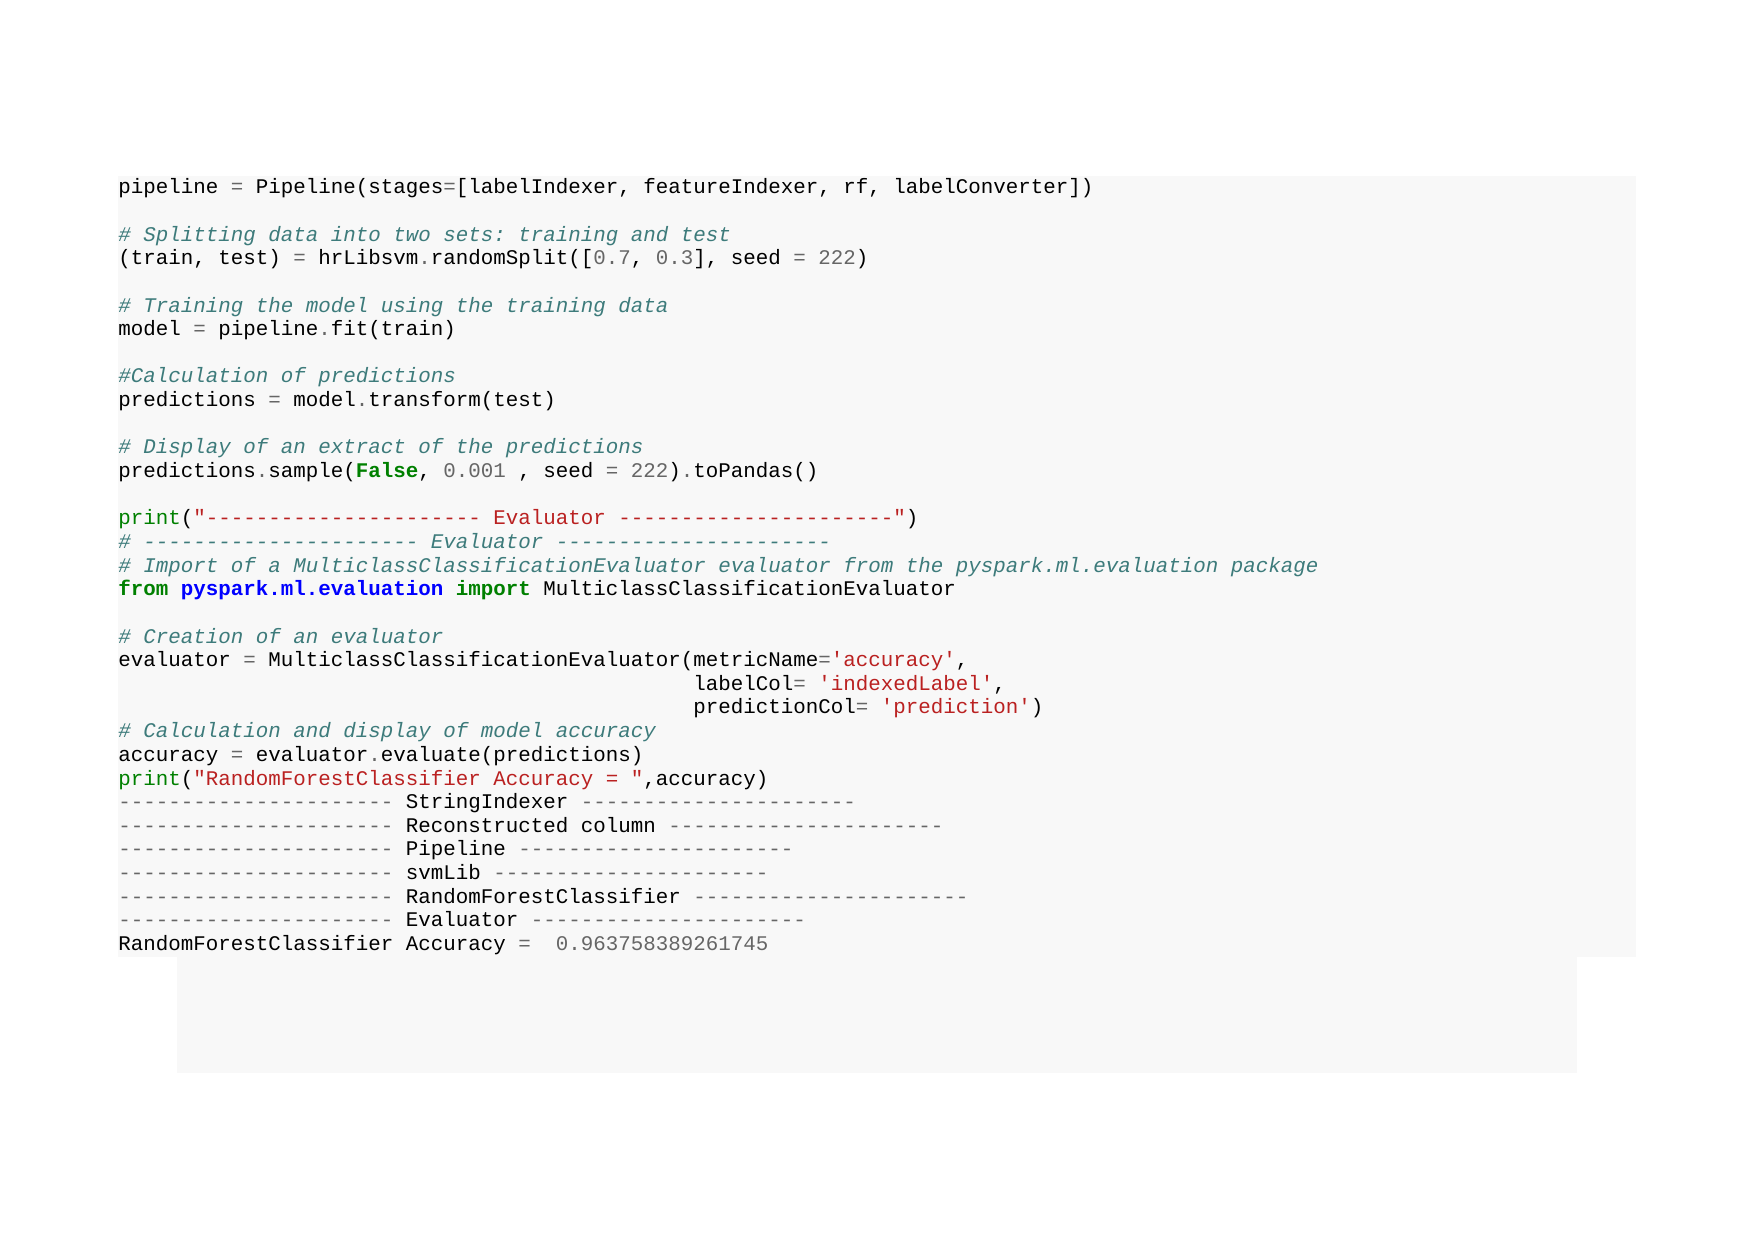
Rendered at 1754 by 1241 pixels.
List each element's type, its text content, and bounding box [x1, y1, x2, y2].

text ---------------------- Reconstructed column ---------------------- [118, 815, 1636, 838]
text evaluator = MulticlassClassificationEvaluator(metricName='accuracy', [118, 649, 1636, 673]
text # Import of a MulticlassClassificationEvaluator evaluator from the pyspark.ml.evaluation package [118, 555, 1636, 578]
text # Creation of an evaluator [118, 626, 1636, 649]
text predictions.sample(False, 0.001 , seed = 222).toPandas() [118, 460, 1636, 484]
text predictionCol= 'prediction') [118, 697, 1636, 720]
text accuracy = evaluator.evaluate(predictions) [118, 744, 1636, 767]
text # Splitting data into two sets: training and test [118, 224, 1636, 247]
text RandomForestClassifier Accuracy = 0.963758389261745 [118, 933, 1636, 957]
text pipeline = Pipeline(stages=[labelIndexer, featureIndexer, rf, labelConverter]) [118, 176, 1636, 200]
text ---------------------- svmLib ---------------------- [118, 862, 1636, 886]
text ---------------------- StringIndexer ---------------------- [118, 791, 1636, 815]
text ---------------------- Pipeline ---------------------- [118, 838, 1636, 862]
text ---------------------- Evaluator ---------------------- [118, 909, 1636, 933]
text print("---------------------- Evaluator ----------------------") [118, 507, 1636, 531]
text # Calculation and display of model accuracy [118, 720, 1636, 744]
text model = pipeline.fit(train) [118, 318, 1636, 342]
text # ---------------------- Evaluator ---------------------- [118, 531, 1636, 555]
text print("RandomForestClassifier Accuracy = ",accuracy) [118, 767, 1636, 791]
text (train, test) = hrLibsvm.randomSplit([0.7, 0.3], seed = 222) [118, 247, 1636, 271]
text labelCol= 'indexedLabel', [118, 673, 1636, 697]
text # Display of an extract of the predictions [118, 436, 1636, 460]
text #Calculation of predictions [118, 366, 1636, 389]
text ---------------------- RandomForestClassifier ---------------------- [118, 886, 1636, 909]
text predictions = model.transform(test) [118, 389, 1636, 413]
text # Training the model using the training data [118, 294, 1636, 318]
text from pyspark.ml.evaluation import MulticlassClassificationEvaluator [118, 578, 1636, 602]
